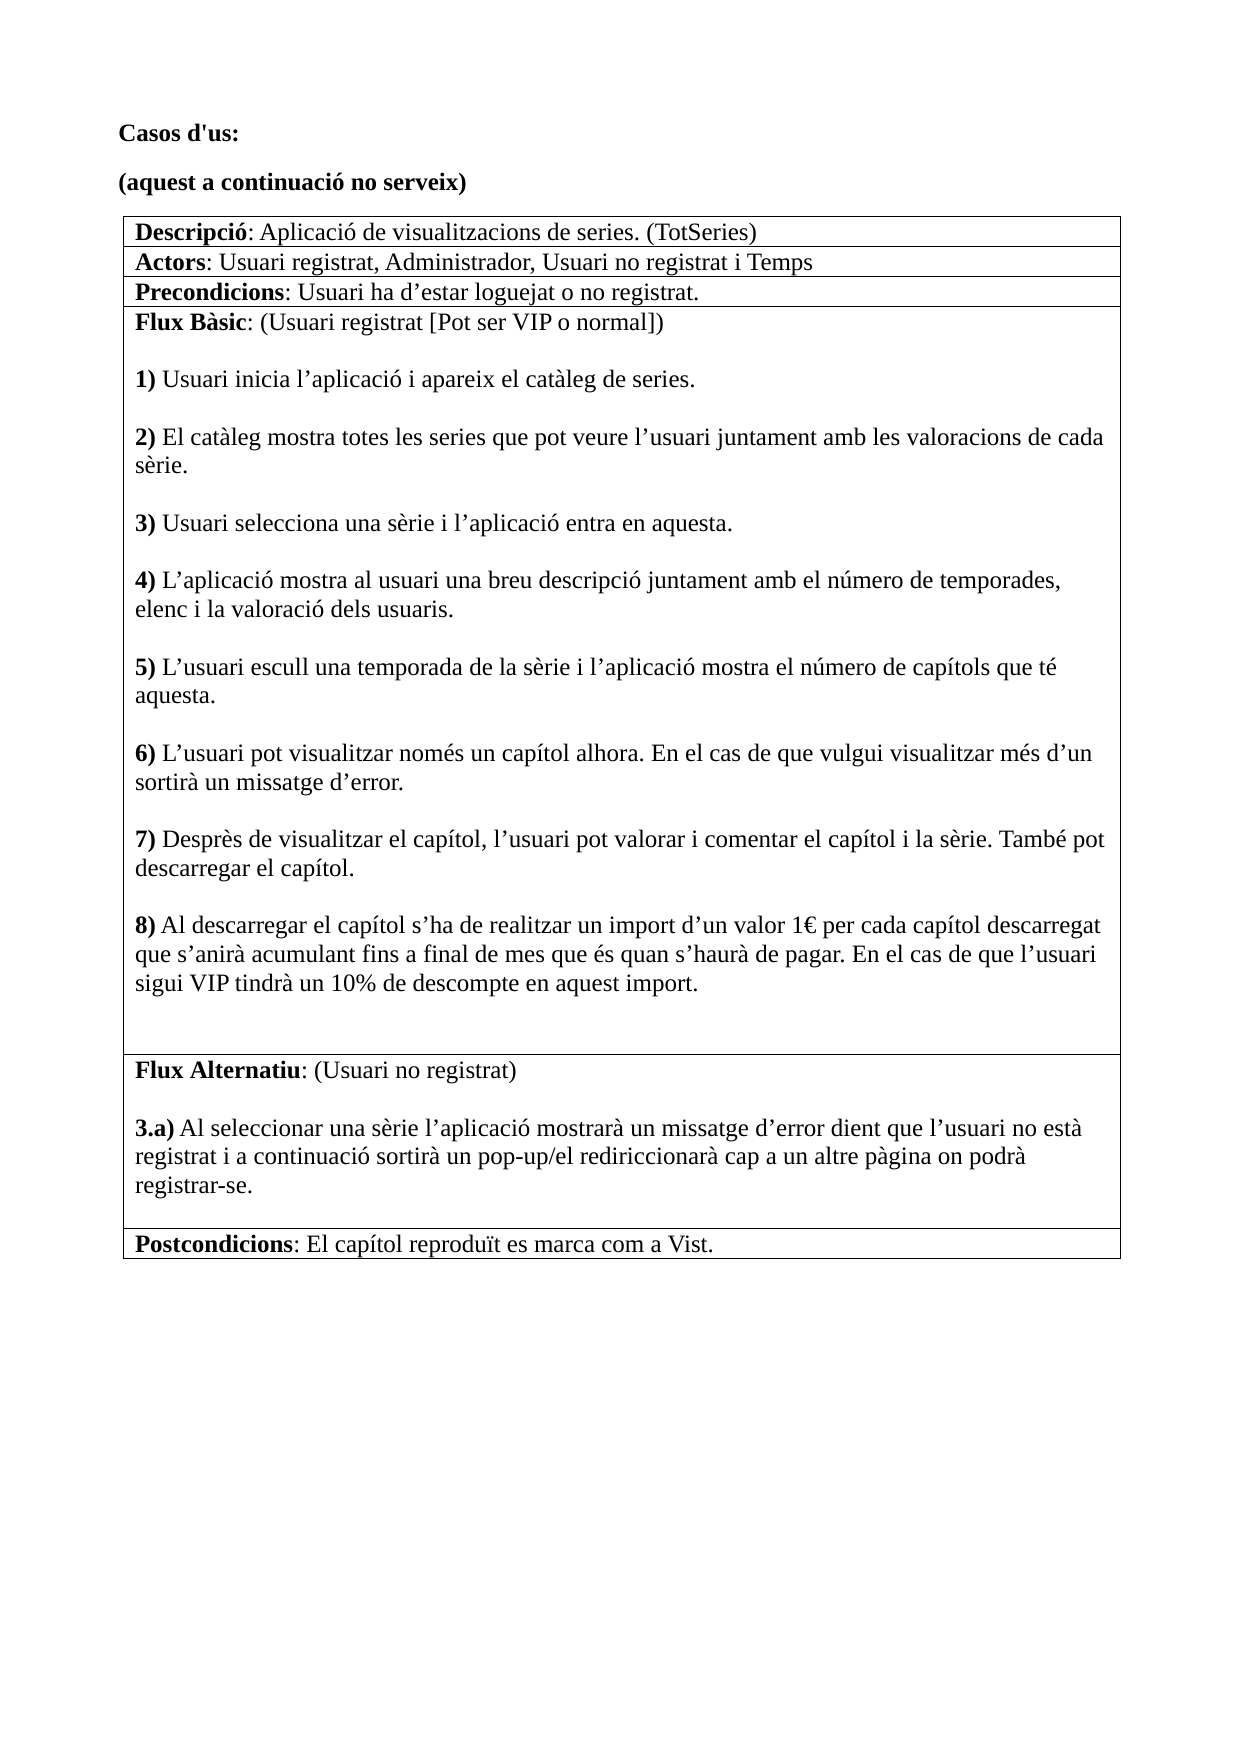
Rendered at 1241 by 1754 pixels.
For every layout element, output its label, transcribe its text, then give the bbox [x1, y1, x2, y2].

table_cell Postcondicions: El capítol reproduït es marca com a Vist. [124, 1229, 1120, 1257]
text Casos d'us: [118, 118, 1122, 147]
table_cell Flux Alternatiu: (Usuari no registrat) 3.a) Al seleccionar una sèrie l’aplicació mostrarà un missatge d’error dient que l’usuari no està registrat i a continuació sortirà un pop-up/el rediriccionarà cap a un altre pàgina on podrà registrar-se. [124, 1055, 1120, 1228]
table_cell Flux Bàsic: (Usuari registrat [Pot ser VIP o normal]) 1) Usuari inicia l’aplicació i apareix el catàleg de series. 2) El catàleg mostra totes les series que pot veure l’usuari juntament amb les valoracions de cada sèrie. 3) Usuari selecciona una sèrie i l’aplicació entra en aquesta. 4) L’aplicació mostra al usuari una breu descripció juntament amb el número de temporades, elenc i la valoració dels usuaris. 5) L’usuari escull una temporada de la sèrie i l’aplicació mostra el número de capítols que té aquesta. 6) L’usuari pot visualitzar només un capítol alhora. En el cas de que vulgui visualitzar més d’un sortirà un missatge d’error. 7) Desprès de visualitzar el capítol, l’usuari pot valorar i comentar el capítol i la sèrie. També pot descarregar el capítol. 8) Al descarregar el capítol s’ha de realitzar un import d’un valor 1€ per cada capítol descarregat que s’anirà acumulant fins a final de mes que és quan s’haurà de pagar. En el cas de que l’usuari sigui VIP tindrà un 10% de descompte en aquest import. [124, 307, 1120, 1054]
table_cell Actors: Usuari registrat, Administrador, Usuari no registrat i Temps [124, 247, 1120, 276]
table_header Descripció: Aplicació de visualitzacions de series. (TotSeries) [124, 217, 1120, 246]
table_cell Precondicions: Usuari ha d’estar loguejat o no registrat. [124, 277, 1120, 306]
text (aquest a continuació no serveix) [118, 167, 1122, 196]
